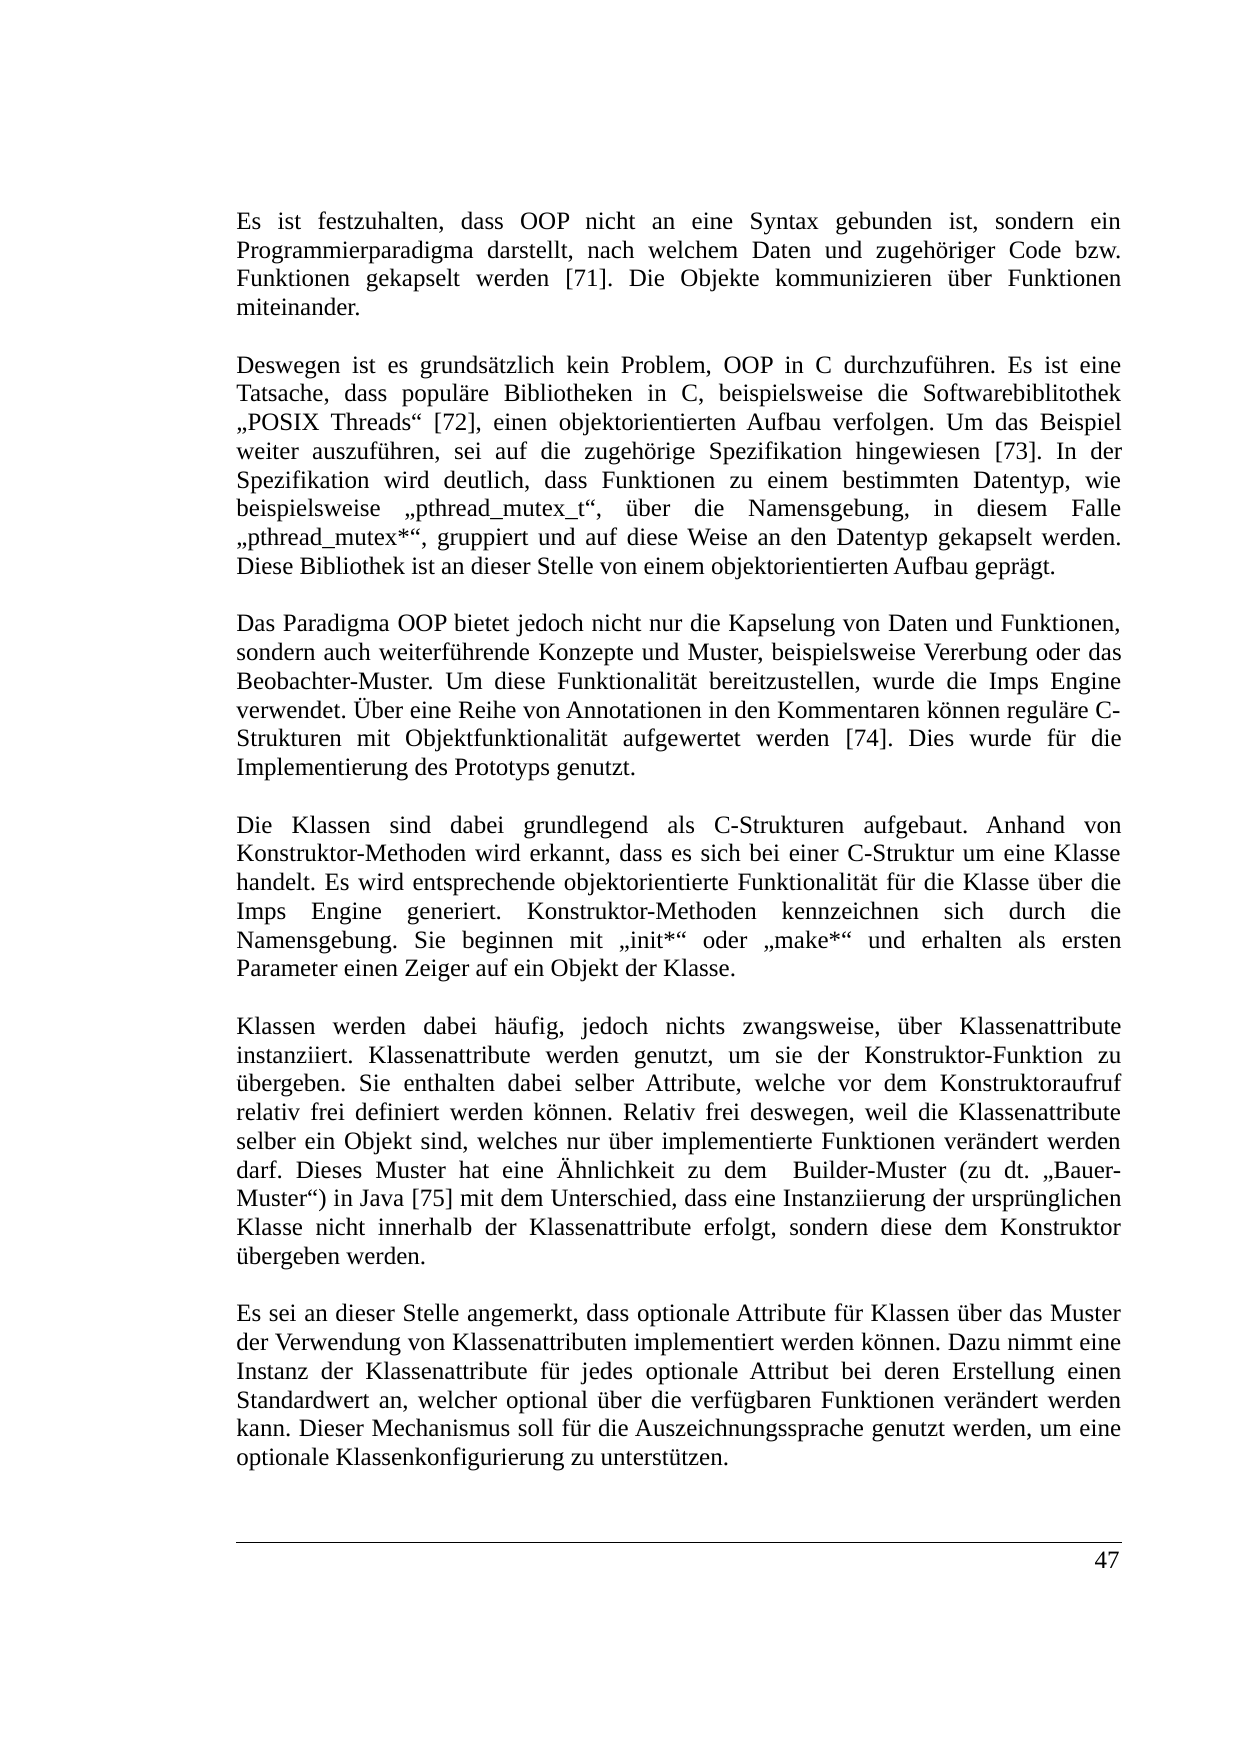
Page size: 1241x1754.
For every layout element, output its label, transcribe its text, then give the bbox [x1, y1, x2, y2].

text Klassen werden dabei häufig, jedoch nichts zwangsweise, über Klassenattribute instanziiert. Klassenattribute werden genutzt, um sie der Konstruktor-Funktion zu übergeben. Sie enthalten dabei selber Attribute, welche vor dem Konstruktoraufruf relativ frei definiert werden können. Relativ frei deswegen, weil die Klassenattribute selber ein Objekt sind, welches nur über implementierte Funktionen verändert werden darf. Dieses Muster hat eine Ähnlichkeit zu dem Builder-Muster (zu dt. „Bauer-Muster“) in Java [75] mit dem Unterschied, dass eine Instanziierung der ursprünglichen Klasse nicht innerhalb der Klassenattribute erfolgt, sondern diese dem Konstruktor übergeben werden. [236, 1011, 1122, 1270]
text Die Klassen sind dabei grundlegend als C-Strukturen aufgebaut. Anhand von Konstruktor-Methoden wird erkannt, dass es sich bei einer C-Struktur um eine Klasse handelt. Es wird entsprechende objektorientierte Funktionalität für die Klasse über die Imps Engine generiert. Konstruktor-Methoden kennzeichnen sich durch die Namensgebung. Sie beginnen mit „init*“ oder „make*“ und erhalten als ersten Parameter einen Zeiger auf ein Objekt der Klasse. [236, 810, 1122, 982]
text Es sei an dieser Stelle angemerkt, dass optionale Attribute für Klassen über das Muster der Verwendung von Klassenattributen implementiert werden können. Dazu nimmt eine Instanz der Klassenattribute für jedes optionale Attribut bei deren Erstellung einen Standardwert an, welcher optional über die verfügbaren Funktionen verändert werden kann. Dieser Mechanismus soll für die Auszeichnungssprache genutzt werden, um eine optionale Klassenkonfigurierung zu unterstützen. [236, 1298, 1122, 1471]
text Deswegen ist es grundsätzlich kein Problem, OOP in C durchzuführen. Es ist eine Tatsache, dass populäre Bibliotheken in C, beispielsweise die Softwarebiblitothek „POSIX Threads“ [72], einen objektorientierten Aufbau verfolgen. Um das Beispiel weiter auszuführen, sei auf die zugehörige Spezifikation hingewiesen [73]. In der Spezifikation wird deutlich, dass Funktionen zu einem bestimmten Datentyp, wie beispielsweise „pthread_mutex_t“, über die Namensgebung, in diesem Falle „pthread_mutex*“, gruppiert und auf diese Weise an den Datentyp gekapselt werden. Diese Bibliothek ist an dieser Stelle von einem objektorientierten Aufbau geprägt. [236, 350, 1122, 580]
text Das Paradigma OOP bietet jedoch nicht nur die Kapselung von Daten und Funktionen, sondern auch weiterführende Konzepte und Muster, beispielsweise Vererbung oder das Beobachter-Muster. Um diese Funktionalität bereitzustellen, wurde die Imps Engine verwendet. Über eine Reihe von Annotationen in den Kommentaren können reguläre C-Strukturen mit Objektfunktionalität aufgewertet werden [74]. Dies wurde für die Implementierung des Prototyps genutzt. [236, 608, 1122, 781]
text Es ist festzuhalten, dass OOP nicht an eine Syntax gebunden ist, sondern ein Programmierparadigma darstellt, nach welchem Daten und zugehöriger Code bzw. Funktionen gekapselt werden [71]. Die Objekte kommunizieren über Funktionen miteinander. [236, 206, 1122, 321]
